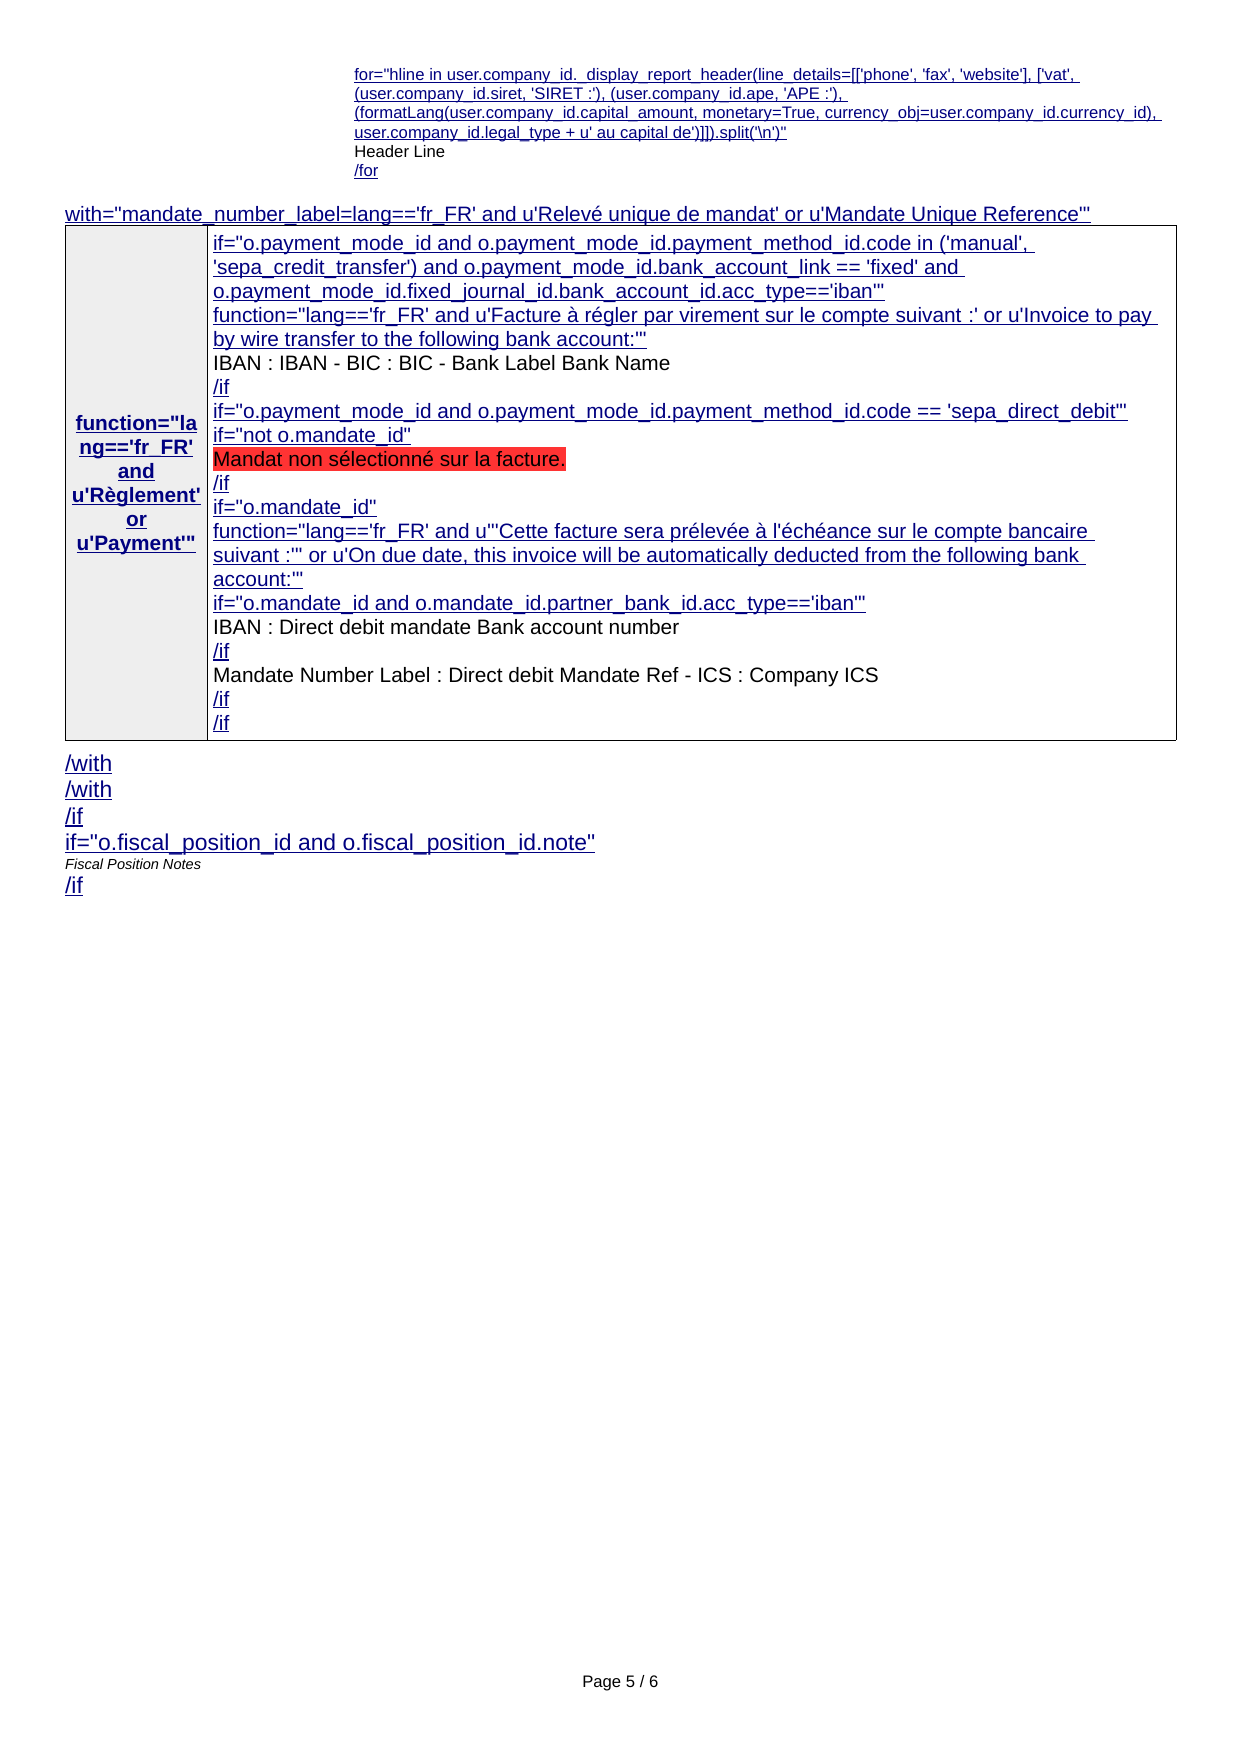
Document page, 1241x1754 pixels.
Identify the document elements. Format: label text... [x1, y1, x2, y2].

text Fiscal Position Notes [65, 855, 1175, 872]
text /with [65, 750, 1175, 776]
text /with [65, 776, 1175, 803]
text /if [65, 803, 1175, 829]
text /if [65, 872, 1175, 898]
text with="mandate_number_label=lang=='fr_FR' and u'Relevé unique de mandat' or u'Mandate Unique Reference'" [65, 201, 1175, 225]
text if="o.fiscal_position_id and o.fiscal_position_id.note" [65, 829, 1175, 855]
table_header if="o.payment_mode_id and o.payment_mode_id.payment_method_id.code in ('manual', 'sepa_credit_transfer') and o.payment_mode_id.bank_account_link == 'fixed' and o.payment_mode_id.fixed_journal_id.bank_account_id.acc_type=='iban'" function="lang=='fr_FR' and u'Facture à régler par virement sur le compte suivant :' or u'Invoice to pay by wire transfer to the following bank account:'" IBAN : IBAN - BIC : BIC - Bank Label Bank Name /if if="o.payment_mode_id and o.payment_mode_id.payment_method_id.code == 'sepa_direct_debit'" if="not o.mandate_id" Mandat non sélectionné sur la facture. /if if="o.mandate_id" function="lang=='fr_FR' and u'''Cette facture sera prélevée à l'échéance sur le compte bancaire suivant :''' or u'On due date, this invoice will be automatically deducted from the following bank account:'" if="o.mandate_id and o.mandate_id.partner_bank_id.acc_type=='iban'" IBAN : Direct debit mandate Bank account number /if Mandate Number Label : Direct debit Mandate Ref - ICS : Company ICS /if /if [208, 226, 1176, 740]
table_header function="lang=='fr_FR' and u'Règlement' or u'Payment'" [66, 226, 207, 740]
